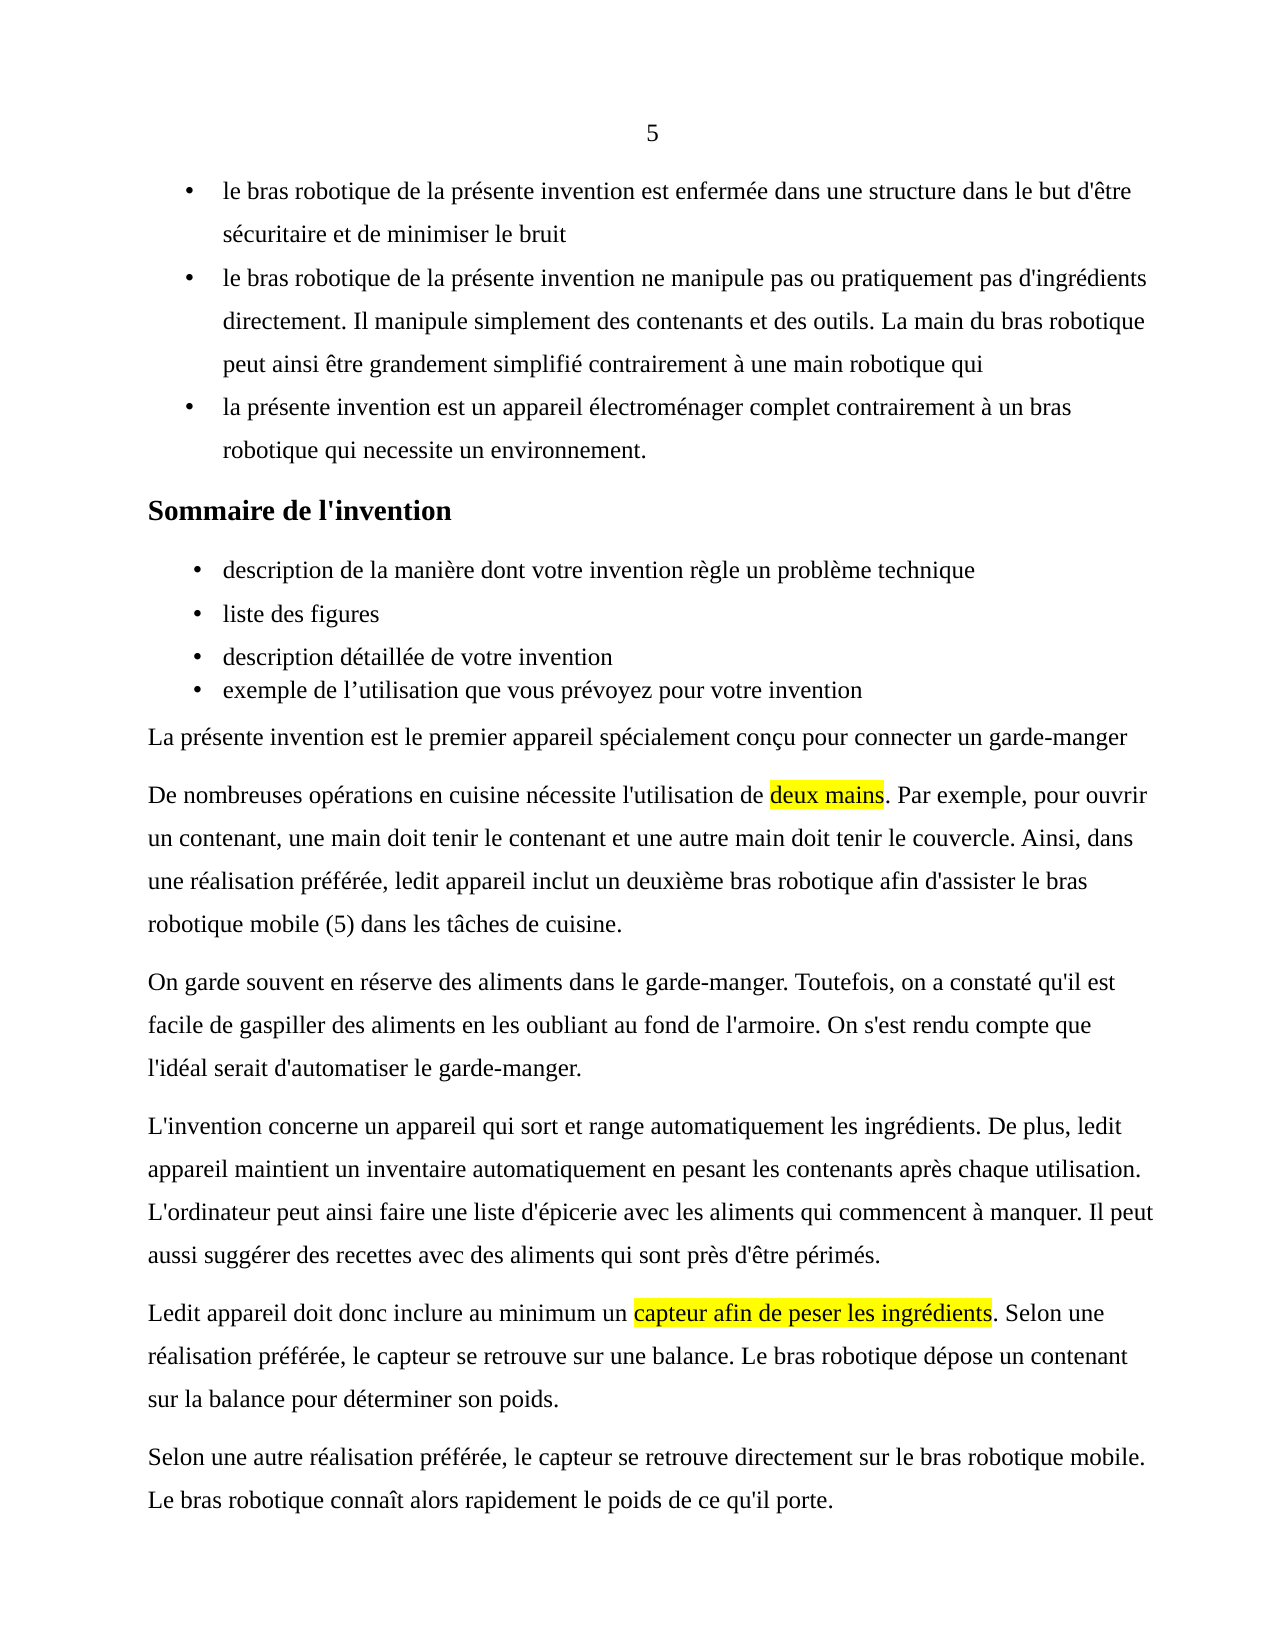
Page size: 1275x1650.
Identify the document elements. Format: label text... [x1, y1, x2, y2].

text Selon une autre réalisation préférée, le capteur se retrouve directement sur le bras robotique mobile. Le bras robotique connaît alors rapidement le poids de ce qu'il porte. [148, 1442, 1157, 1514]
text La présente invention est le premier appareil spécialement conçu pour connecter un garde-manger [148, 722, 1157, 751]
list exemple de l’utilisation que vous prévoyez pour votre invention [193, 675, 1157, 704]
text De nombreuses opérations en cuisine nécessite l'utilisation de deux mains. Par exemple, pour ouvrir un contenant, une main doit tenir le contenant et une autre main doit tenir le couvercle. Ainsi, dans une réalisation préférée, ledit appareil inclut un deuxième bras robotique afin d'assister le bras robotique mobile (5) dans les tâches de cuisine. [148, 780, 1157, 938]
text On garde souvent en réserve des aliments dans le garde-manger. Toutefois, on a constaté qu'il est facile de gaspiller des aliments en les oubliant au fond de l'armoire. On s'est rendu compte que l'idéal serait d'automatiser le garde-manger. [148, 967, 1157, 1082]
list le bras robotique de la présente invention ne manipule pas ou pratiquement pas d'ingrédients directement. Il manipule simplement des contenants et des outils. La main du bras robotique peut ainsi être grandement simplifié contrairement à une main robotique qui [185, 263, 1157, 378]
list la présente invention est un appareil électroménager complet contrairement à un bras robotique qui necessite un environnement. [185, 392, 1157, 464]
subtitle Sommaire de l'invention [148, 493, 1157, 526]
text L'invention concerne un appareil qui sort et range automatiquement les ingrédients. De plus, ledit appareil maintient un inventaire automatiquement en pesant les contenants après chaque utilisation. L'ordinateur peut ainsi faire une liste d'épicerie avec les aliments qui commencent à manquer. Il peut aussi suggérer des recettes avec des aliments qui sont près d'être périmés. [148, 1111, 1157, 1269]
list le bras robotique de la présente invention est enfermée dans une structure dans le but d'être sécuritaire et de minimiser le bruit [185, 176, 1157, 248]
list liste des figures [193, 599, 1157, 627]
list description détaillée de votre invention [193, 642, 1157, 671]
text Ledit appareil doit donc inclure au minimum un capteur afin de peser les ingrédients. Selon une réalisation préférée, le capteur se retrouve sur une balance. Le bras robotique dépose un contenant sur la balance pour déterminer son poids. [148, 1298, 1157, 1413]
list description de la manière dont votre invention règle un problème technique [193, 556, 1157, 584]
